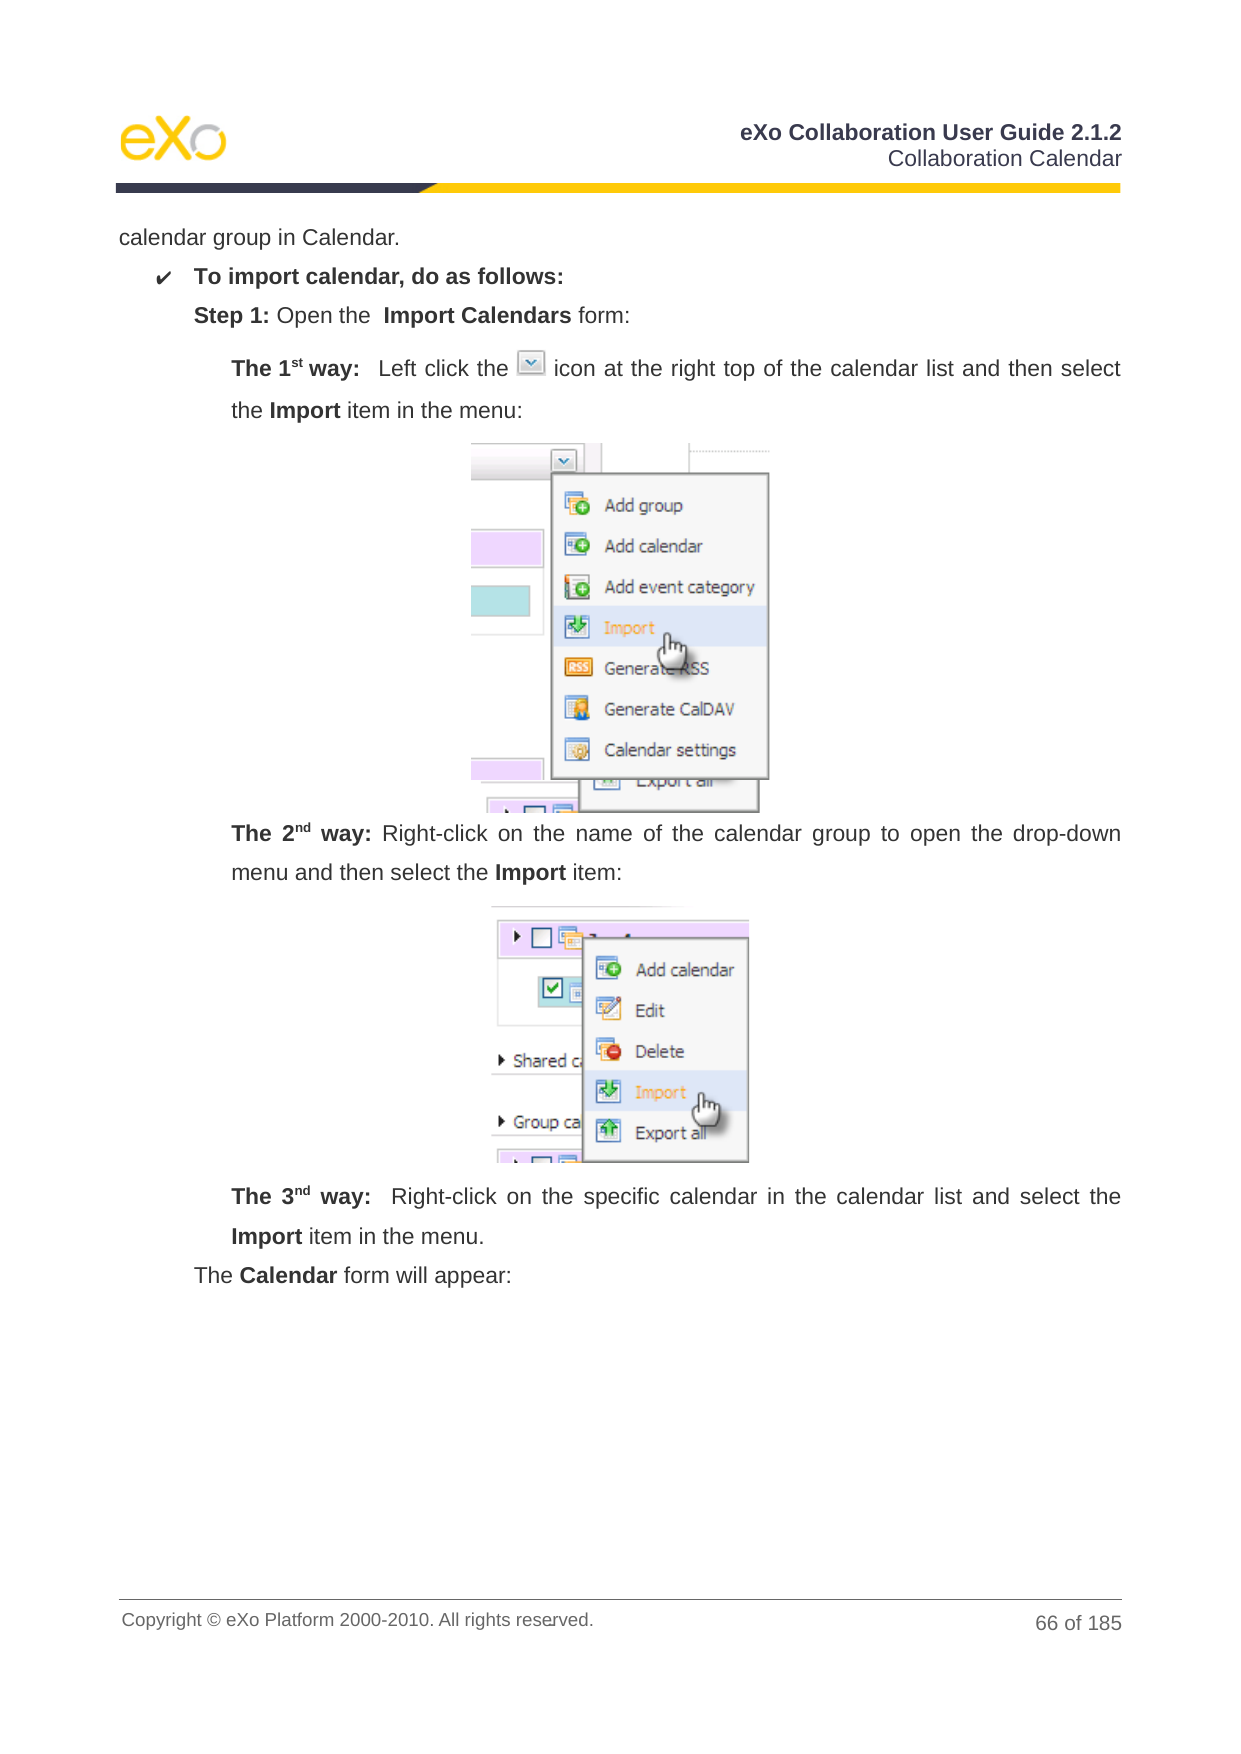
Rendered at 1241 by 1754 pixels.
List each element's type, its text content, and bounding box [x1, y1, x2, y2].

text calendar group in Calendar. [118, 223, 1122, 250]
list Step 1: Open the Import Calendars form: [156, 302, 1122, 329]
list The 3nd way: Right-click on the specific calendar in the calendar list and select the Import item in the menu. [193, 1163, 1122, 1249]
picture [471, 443, 770, 813]
list The Calendar form will appear: [156, 1262, 1122, 1288]
picture [491, 906, 750, 1163]
list The 1st way: Left click theicon at the right top of the calendar list and then select the Import item in the menu: [193, 342, 1122, 423]
picture [115, 183, 1121, 193]
picture [120, 115, 227, 161]
picture [516, 349, 547, 376]
list To import calendar, do as follows: [156, 263, 1122, 289]
list The 2nd way: Right-click on the name of the calendar group to open the drop-down menu and then select the Import item: [193, 813, 1122, 886]
